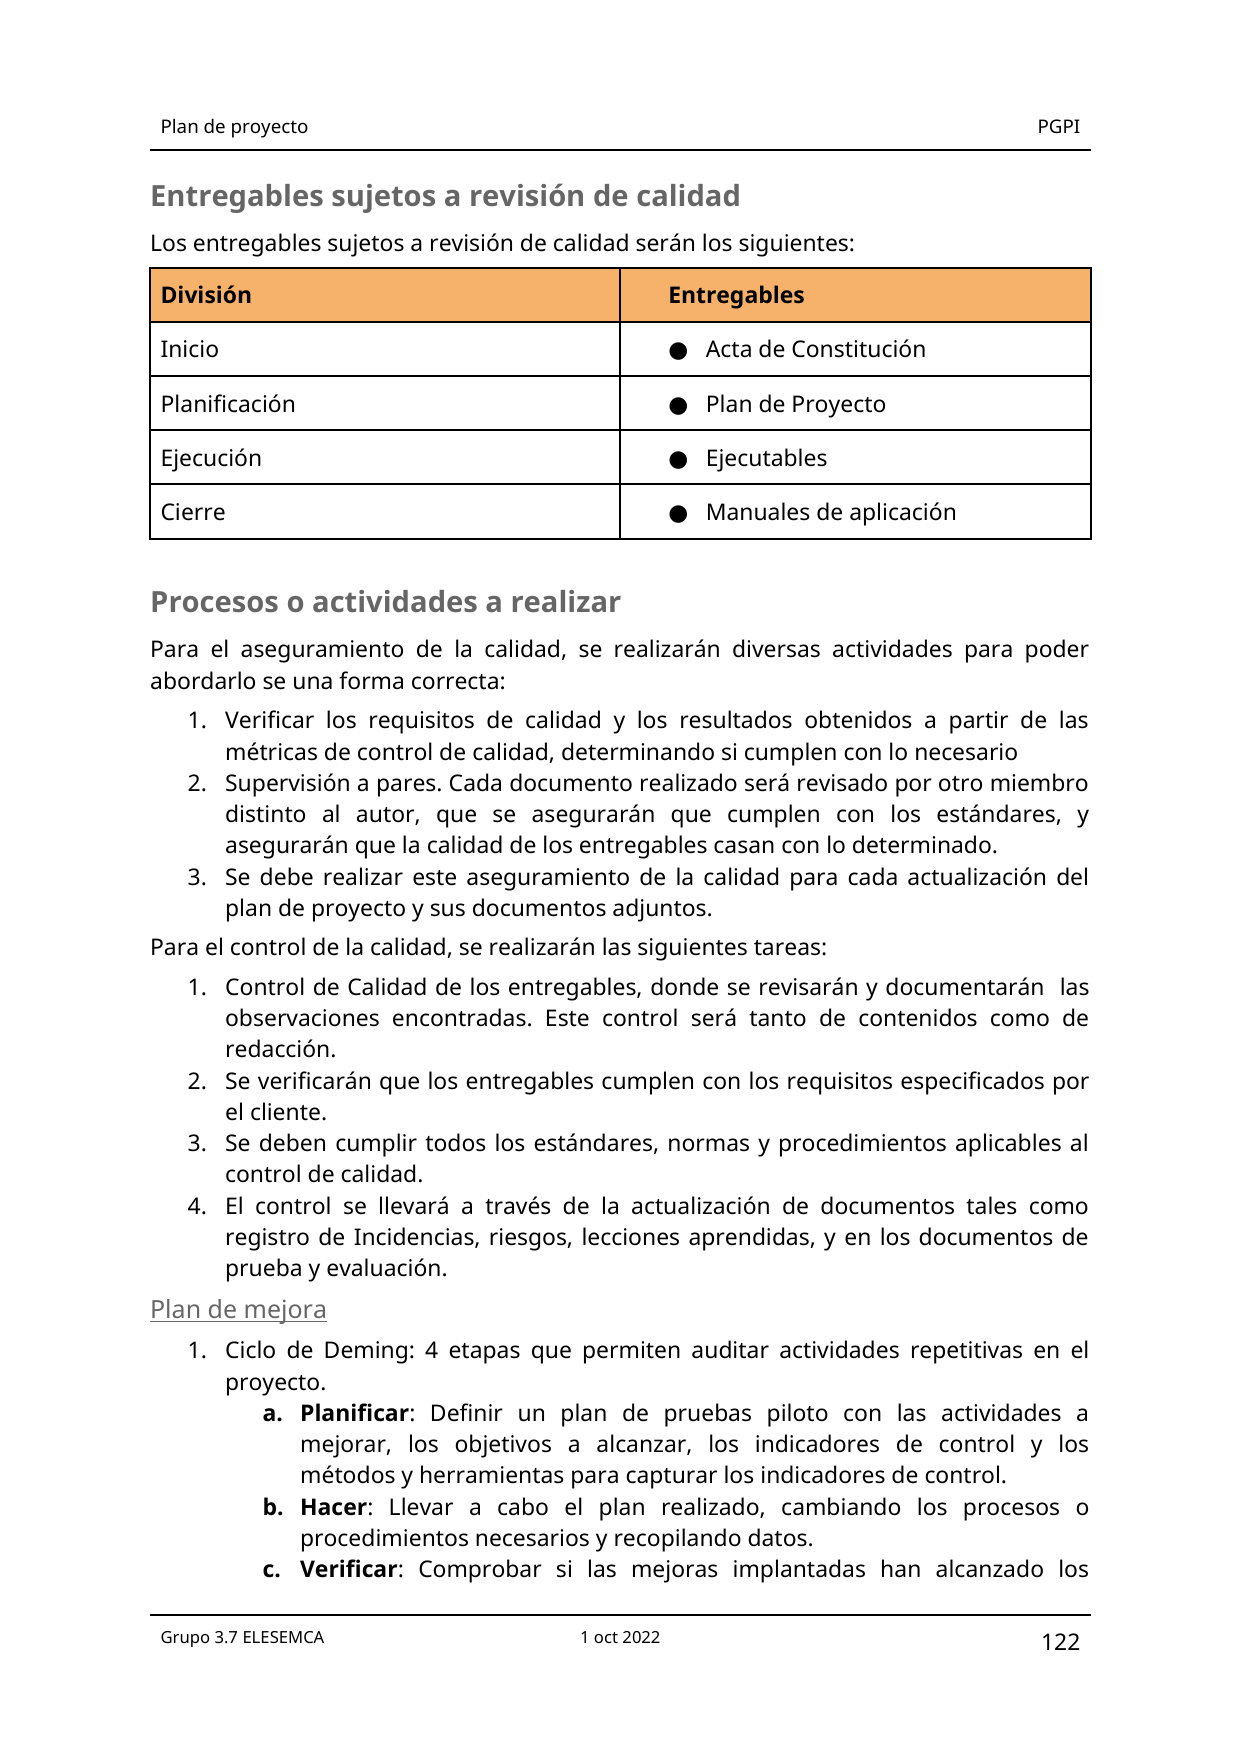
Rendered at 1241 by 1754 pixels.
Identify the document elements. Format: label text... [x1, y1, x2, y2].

table_cell Plan de Proyecto [621, 377, 1090, 429]
table_header División [151, 269, 619, 321]
list Hacer: Llevar a cabo el plan realizado, cambiando los procesos o procedimientos necesarios y recopilando datos. [262, 1490, 1090, 1553]
list Se verificarán que los entregables cumplen con los requisitos especificados por el cliente. [187, 1065, 1090, 1127]
list Verificar los requisitos de calidad y los resultados obtenidos a partir de las métricas de control de calidad, determinando si cumplen con lo necesario [187, 704, 1090, 767]
text Para el control de la calidad, se realizarán las siguientes tareas: [150, 931, 1090, 963]
text Para el aseguramiento de la calidad, se realizarán diversas actividades para poder abordarlo se una forma correcta: [150, 633, 1090, 696]
list Verificar: Comprobar si las mejoras implantadas han alcanzado los [262, 1553, 1090, 1584]
list Planificar: Definir un plan de pruebas piloto con las actividades a mejorar, los objetivos a alcanzar, los indicadores de control y los métodos y herramientas para capturar los indicadores de control. [262, 1397, 1090, 1490]
table_header Entregables [621, 269, 1090, 321]
subtitle Procesos o actividades a realizar [150, 581, 1090, 621]
table_cell Manuales de aplicación [621, 485, 1090, 537]
table_cell Planificación [151, 377, 619, 429]
text Los entregables sujetos a revisión de calidad serán los siguientes: [150, 227, 1090, 258]
list Se debe realizar este aseguramiento de la calidad para cada actualización del plan de proyecto y sus documentos adjuntos. [187, 861, 1090, 923]
list El control se llevará a través de la actualización de documentos tales como registro de Incidencias, riesgos, lecciones aprendidas, y en los documentos de prueba y evaluación. [187, 1190, 1090, 1283]
subtitle Entregables sujetos a revisión de calidad [150, 175, 1090, 214]
table_cell Acta de Constitución [621, 323, 1090, 375]
table_cell Ejecutables [621, 431, 1090, 483]
subtitle Plan de mejora [150, 1292, 1090, 1326]
table_cell Cierre [151, 485, 619, 537]
list Control de Calidad de los entregables, donde se revisarán y documentarán las observaciones encontradas. Este control será tanto de contenidos como de redacción. [187, 971, 1090, 1065]
list Ciclo de Deming: 4 etapas que permiten auditar actividades repetitivas en el proyecto. [187, 1334, 1090, 1397]
list Supervisión a pares. Cada documento realizado será revisado por otro miembro distinto al autor, que se asegurarán que cumplen con los estándares, y asegurarán que la calidad de los entregables casan con lo determinado. [187, 767, 1090, 861]
list Se deben cumplir todos los estándares, normas y procedimientos aplicables al control de calidad. [187, 1127, 1090, 1190]
table_cell Ejecución [151, 431, 619, 483]
table_cell Inicio [151, 323, 619, 375]
